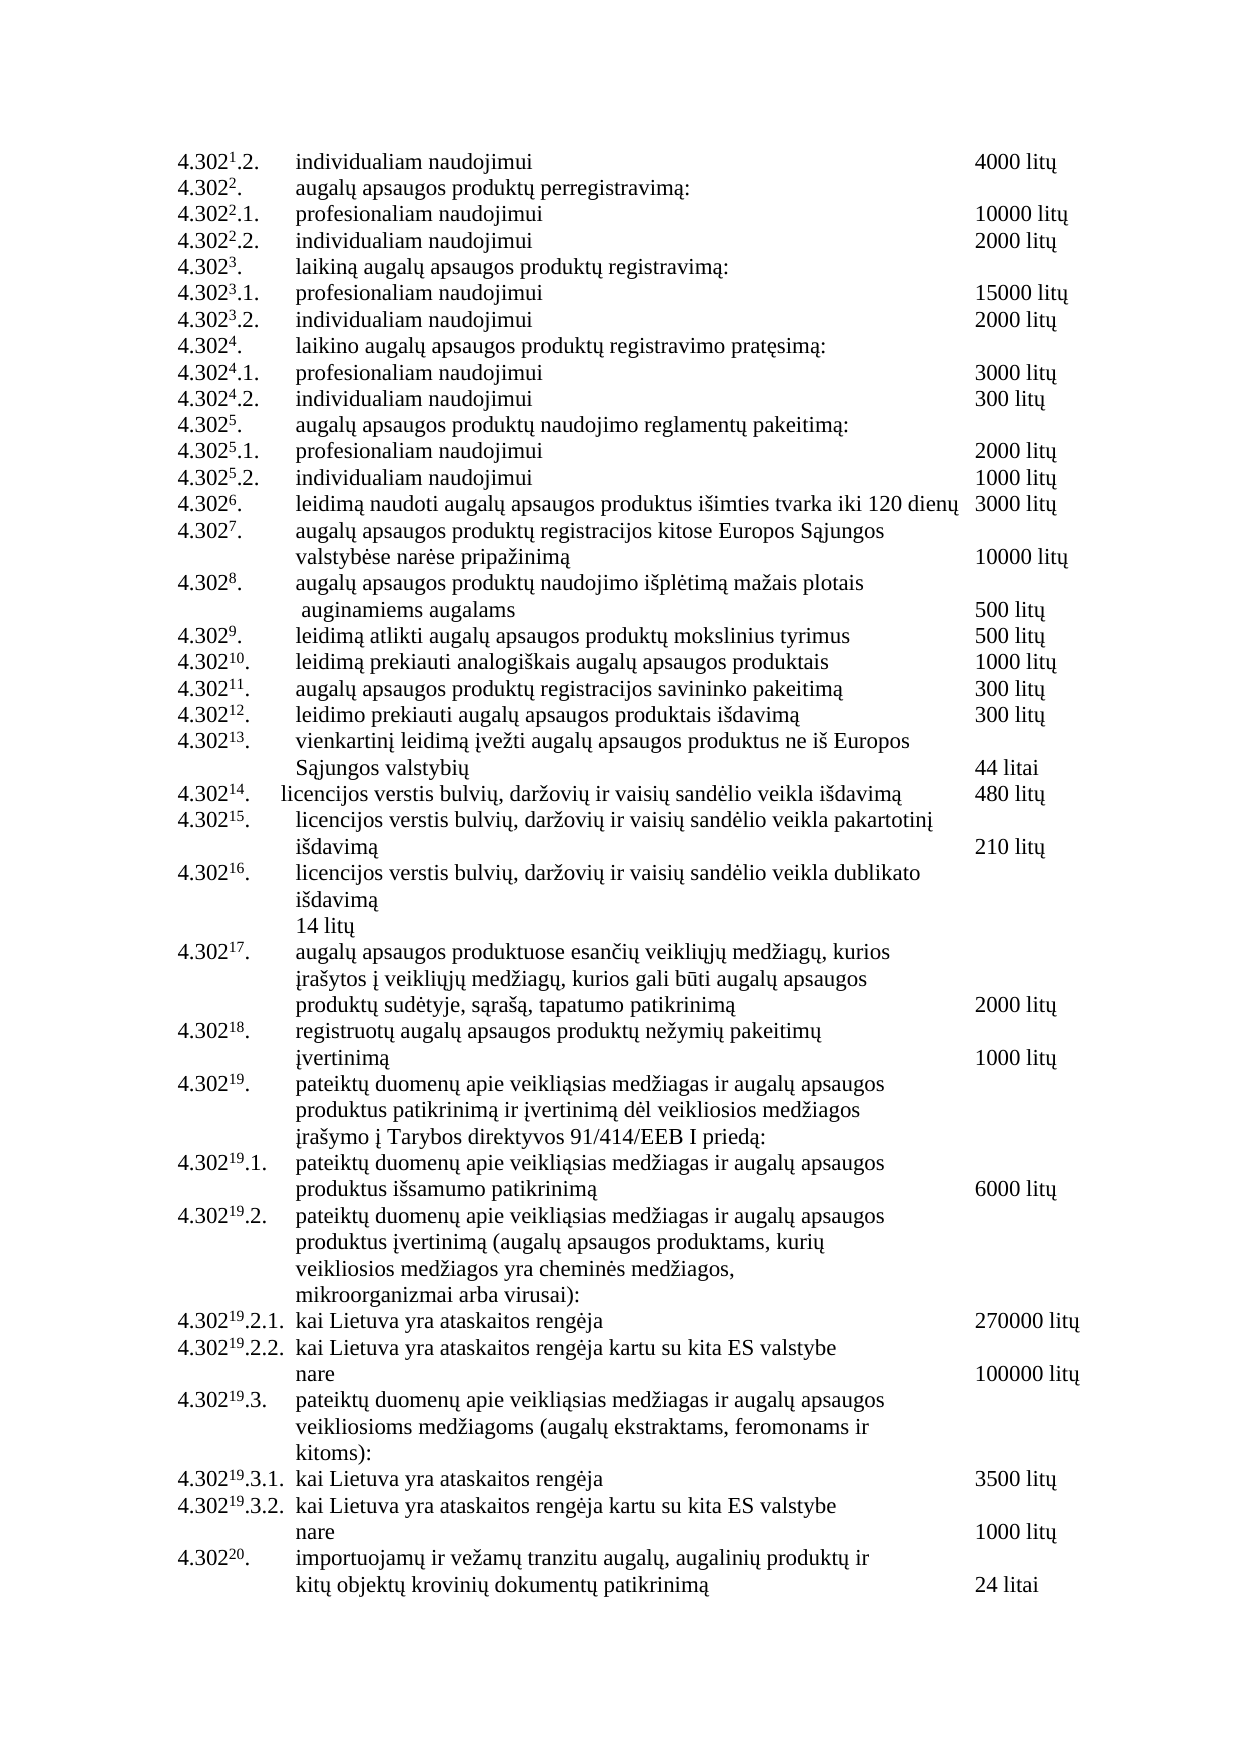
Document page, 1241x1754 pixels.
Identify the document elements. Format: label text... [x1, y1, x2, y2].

text 4.3029. leidimą atlikti augalų apsaugos produktų mokslinius tyrimus 500 litų [177, 622, 1167, 648]
text produktų sudėtyje, sąrašą, tapatumo patikrinimą 2000 litų [177, 991, 1122, 1017]
text 4.30219.3. pateiktų duomenų apie veikliąsias medžiagas ir augalų apsaugos [177, 1386, 1122, 1413]
text 4.30219.2. pateiktų duomenų apie veikliąsias medžiagas ir augalų apsaugos [177, 1202, 1122, 1228]
text 4.3026. leidimą naudoti augalų apsaugos produktus išimties tvarka iki 120 dienų 3000 litų [177, 490, 1093, 517]
text 4.30212. leidimo prekiauti augalų apsaugos produktais išdavimą 300 litų [177, 701, 1093, 727]
text 4.30214. licencijos verstis bulvių, daržovių ir vaisių sandėlio veikla išdavimą 480 litų [177, 780, 1107, 807]
text 4.30211. augalų apsaugos produktų registracijos savininko pakeitimą 300 litų [177, 675, 1122, 701]
text 4.3028. augalų apsaugos produktų naudojimo išplėtimą mažais plotais [177, 569, 974, 596]
text 4.3022.2. individualiam naudojimui 2000 litų [177, 227, 1093, 253]
text 4.30213. vienkartinį leidimą įvežti augalų apsaugos produktus ne iš Europos [177, 727, 974, 754]
text 4.30219.3.2. kai Lietuva yra ataskaitos rengėja kartu su kita ES valstybe [177, 1492, 1122, 1518]
text 4.3021.2. individualiam naudojimui 4000 litų [177, 148, 1122, 174]
text 4.3024.1. profesionaliam naudojimui 3000 litų [177, 358, 1078, 385]
text 4.30219. pateiktų duomenų apie veikliąsias medžiagas ir augalų apsaugos [177, 1070, 1122, 1096]
text 4.30218. registruotų augalų apsaugos produktų nežymių pakeitimų [177, 1017, 1122, 1044]
text mikroorganizmai arba virusai): [177, 1281, 1122, 1307]
text 4.3025.2. individualiam naudojimui 1000 litų [177, 464, 1107, 490]
text 4.30220. importuojamų ir vežamų tranzitu augalų, augalinių produktų ir [177, 1544, 1122, 1571]
text 4.3024.2. individualiam naudojimui 300 litų [177, 385, 1078, 411]
text 4.3023.2. individualiam naudojimui 2000 litų [177, 306, 1063, 332]
text 4.3024. laikino augalų apsaugos produktų registravimo pratęsimą: [177, 332, 974, 358]
text nare 100000 litų [177, 1360, 1122, 1386]
text išdavimą 210 litų [177, 833, 1093, 859]
text 4.3023. laikiną augalų apsaugos produktų registravimą: [177, 253, 974, 279]
text 4.30219.3.1. kai Lietuva yra ataskaitos rengėja 3500 litų [177, 1465, 1122, 1492]
text 4.3025. augalų apsaugos produktų naudojimo reglamentų pakeitimą: [177, 411, 974, 438]
text produktus įvertinimą (augalų apsaugos produktams, kurių [177, 1228, 1122, 1254]
text nare 1000 litų [177, 1518, 1122, 1544]
text 4.30217. augalų apsaugos produktuose esančių veikliųjų medžiagų, kurios [177, 938, 1122, 965]
text 4.30219.1. pateiktų duomenų apie veikliąsias medžiagas ir augalų apsaugos [177, 1149, 1122, 1176]
text 4.30219.2.2. kai Lietuva yra ataskaitos rengėja kartu su kita ES valstybe [177, 1334, 1122, 1360]
text kitoms): [177, 1439, 1122, 1465]
text kitų objektų krovinių dokumentų patikrinimą 24 litai [177, 1571, 1122, 1597]
text įrašymo į Tarybos direktyvos 91/414/EEB I priedą: [177, 1123, 1122, 1149]
text 4.30216. licencijos verstis bulvių, daržovių ir vaisių sandėlio veikla dublikato [177, 859, 945, 886]
text 4.3025.1. profesionaliam naudojimui 2000 litų [177, 438, 1093, 464]
text produktus išsamumo patikrinimą 6000 litų [177, 1176, 1122, 1202]
text išdavimą 14 litų [177, 886, 945, 938]
text 4.30215. licencijos verstis bulvių, daržovių ir vaisių sandėlio veikla pakartotinį [177, 807, 974, 833]
text produktus patikrinimą ir įvertinimą dėl veikliosios medžiagos [177, 1096, 1122, 1123]
text Sąjungos valstybių 44 litai [177, 754, 1122, 780]
text 4.3022. augalų apsaugos produktų perregistravimą: [177, 174, 974, 200]
text 4.30210. leidimą prekiauti analogiškais augalų apsaugos produktais 1000 litų [177, 648, 1122, 675]
text 4.3023.1. profesionaliam naudojimui 15000 litų [177, 279, 1093, 306]
text 4.30219.2.1. kai Lietuva yra ataskaitos rengėja 270000 litų [177, 1307, 1122, 1334]
text veikliosioms medžiagoms (augalų ekstraktams, feromonams ir [177, 1413, 1122, 1439]
text valstybėse narėse pripažinimą 10000 litų [177, 543, 1122, 569]
text auginamiems augalams 500 litų [177, 596, 1137, 622]
text veikliosios medžiagos yra cheminės medžiagos, [177, 1254, 1122, 1281]
text 4.3027. augalų apsaugos produktų registracijos kitose Europos Sąjungos [177, 517, 974, 543]
text įvertinimą 1000 litų [177, 1044, 1122, 1070]
text įrašytos į veikliųjų medžiagų, kurios gali būti augalų apsaugos [177, 965, 1122, 991]
text 4.3022.1. profesionaliam naudojimui 10000 litų [177, 200, 1122, 227]
